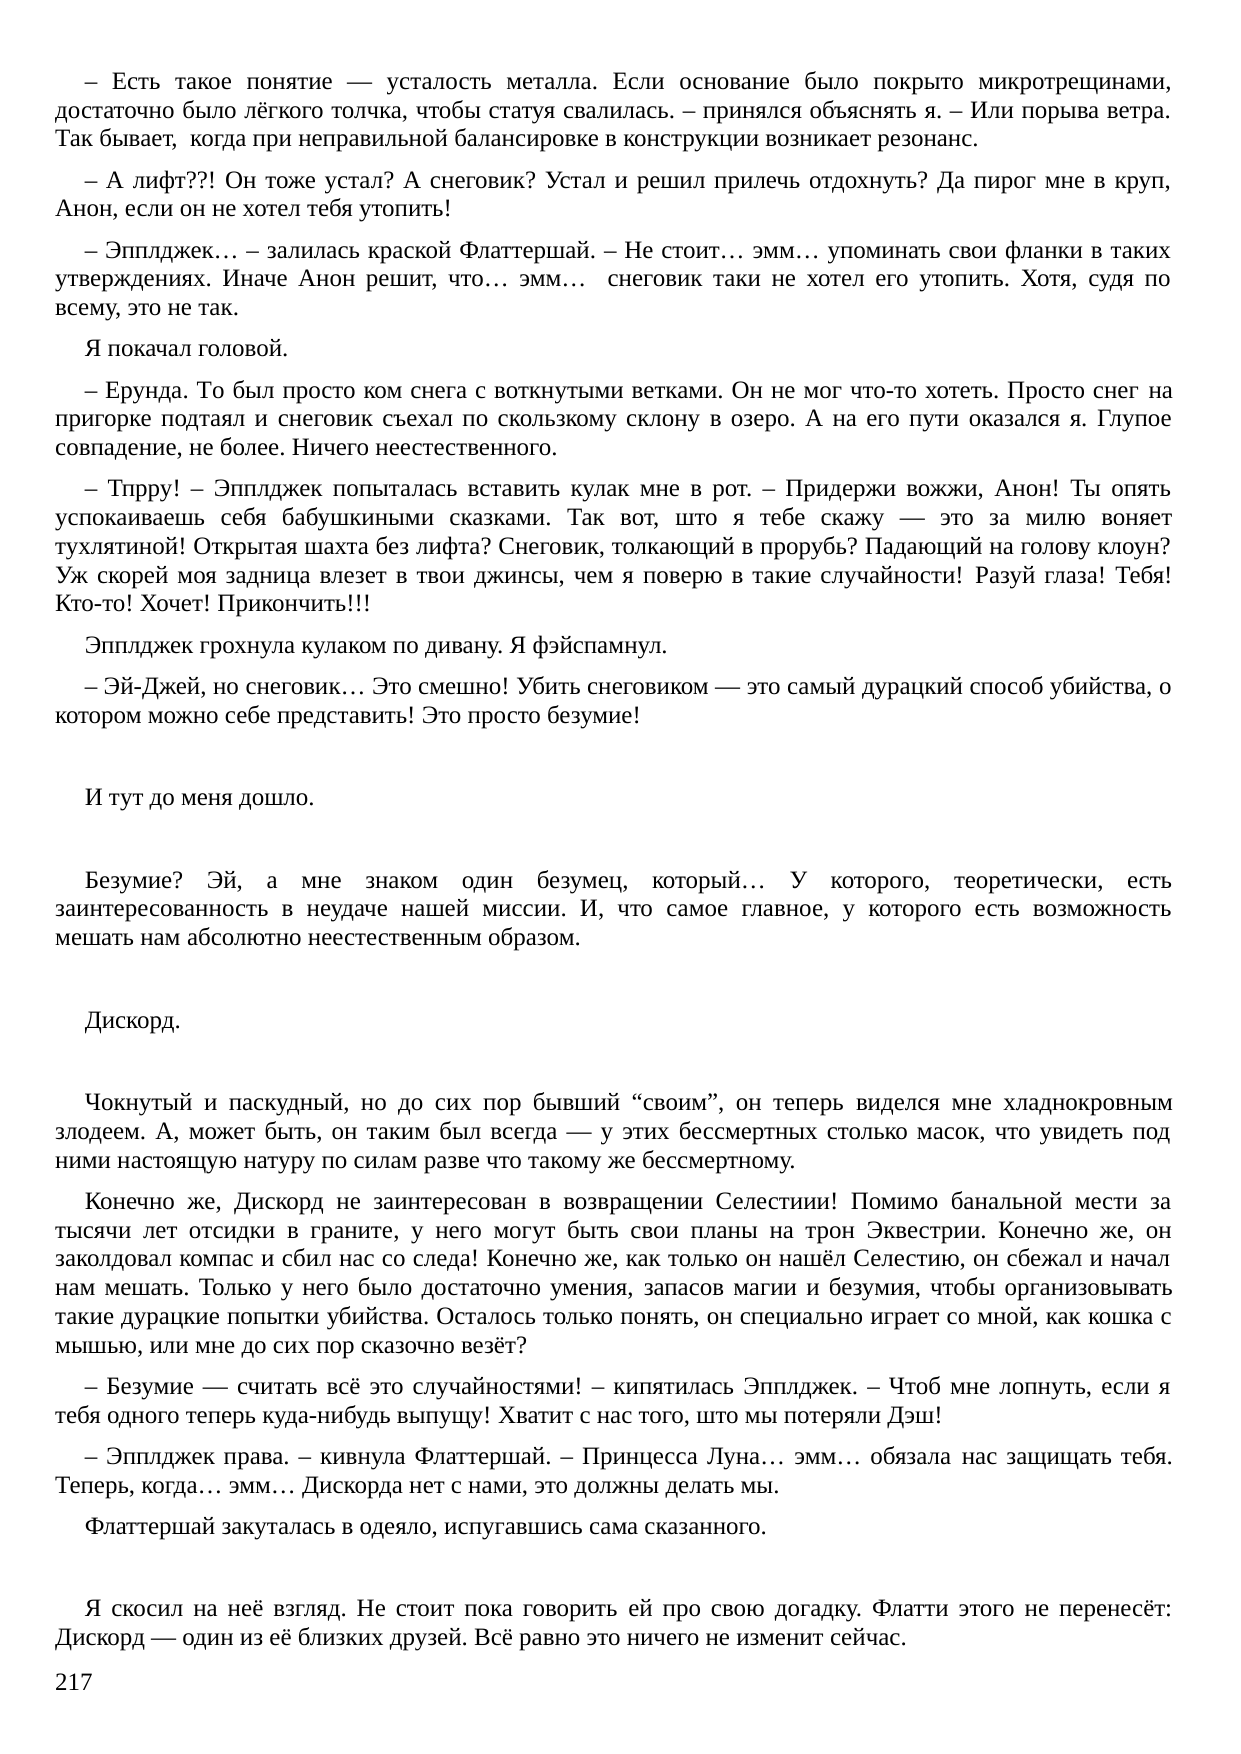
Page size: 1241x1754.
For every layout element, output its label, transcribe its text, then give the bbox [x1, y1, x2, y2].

text – Эпплджек права. – кивнула Флаттершай. – Принцесса Луна… эмм… обязала нас защищать тебя. Теперь, когда… эмм… Дискорда нет с нами, это должны делать мы. [55, 1441, 1173, 1498]
text Чокнутый и паскудный, но до сих пор бывший “своим”, он теперь виделся мне хладнокровным злодеем. А, может быть, он таким был всегда — у этих бессмертных столько масок, что увидеть под ними настоящую натуру по силам разве что такому же бессмертному. [55, 1087, 1173, 1173]
text Флаттершай закуталась в одеяло, испугавшись сама сказанного. [55, 1511, 1173, 1540]
text – Эпплджек… – залилась краской Флаттершай. – Не стоит… эмм… упоминать свои фланки в таких утверждениях. Иначе Анон решит, что… эмм… снеговик таки не хотел его утопить. Хотя, судя по всему, это не так. [55, 235, 1173, 321]
text – Ерунда. То был просто ком снега с воткнутыми ветками. Он не мог что-то хотеть. Просто снег на пригорке подтаял и снеговик съехал по скользкому склону в озеро. А на его пути оказался я. Глупое совпадение, не более. Ничего неестественного. [55, 375, 1173, 461]
text – Есть такое понятие — усталость металла. Если основание было покрыто микротрещинами, достаточно было лёгкого толчка, чтобы статуя свалилась. – принялся объяснять я. – Или порыва ветра. Так бывает, когда при неправильной балансировке в конструкции возникает резонанс. [55, 66, 1173, 152]
text Безумие? Эй, а мне знаком один безумец, который… У которого, теоретически, есть заинтересованность в неудаче нашей миссии. И, что самое главное, у которого есть возможность мешать нам абсолютно неестественным образом. [55, 865, 1173, 951]
text Дискорд. [55, 1005, 1173, 1033]
text – Эй-Джей, но снеговик… Это смешно! Убить снеговиком — это самый дурацкий способ убийства, о котором можно себе представить! Это просто безумие! [55, 671, 1173, 728]
text Я покачал головой. [55, 333, 1173, 362]
text Эпплджек грохнула кулаком по дивану. Я фэйспамнул. [55, 630, 1173, 658]
text И тут до меня дошло. [55, 782, 1173, 811]
text – Безумие — считать всё это случайностями! – кипятилась Эпплджек. – Чтоб мне лопнуть, если я тебя одного теперь куда-нибудь выпущу! Хватит с нас того, што мы потеряли Дэш! [55, 1371, 1173, 1428]
text Я скосил на неё взгляд. Не стоит пока говорить ей про свою догадку. Флатти этого не перенесёт: Дискорд — один из её близких друзей. Всё равно это ничего не изменит сейчас. [55, 1593, 1173, 1651]
text – А лифт??! Он тоже устал? А снеговик? Устал и решил прилечь отдохнуть? Да пирог мне в круп, Анон, если он не хотел тебя утопить! [55, 165, 1173, 222]
text Конечно же, Дискорд не заинтересован в возвращении Селестиии! Помимо банальной мести за тысячи лет отсидки в граните, у него могут быть свои планы на трон Эквестрии. Конечно же, он заколдовал компас и сбил нас со следа! Конечно же, как только он нашёл Селестию, он сбежал и начал нам мешать. Только у него было достаточно умения, запасов магии и безумия, чтобы организовывать такие дурацкие попытки убийства. Осталось только понять, он специально играет со мной, как кошка с мышью, или мне до сих пор сказочно везёт? [55, 1186, 1173, 1358]
text – Тпрру! – Эпплджек попыталась вставить кулак мне в рот. – Придержи вожжи, Анон! Ты опять успокаиваешь себя бабушкиными сказками. Так вот, што я тебе скажу — это за милю воняет тухлятиной! Открытая шахта без лифта? Снеговик, толкающий в прорубь? Падающий на голову клоун? Уж скорей моя задница влезет в твои джинсы, чем я поверю в такие случайности! Разуй глаза! Тебя! Кто-то! Хочет! Прикончить!!! [55, 473, 1173, 617]
